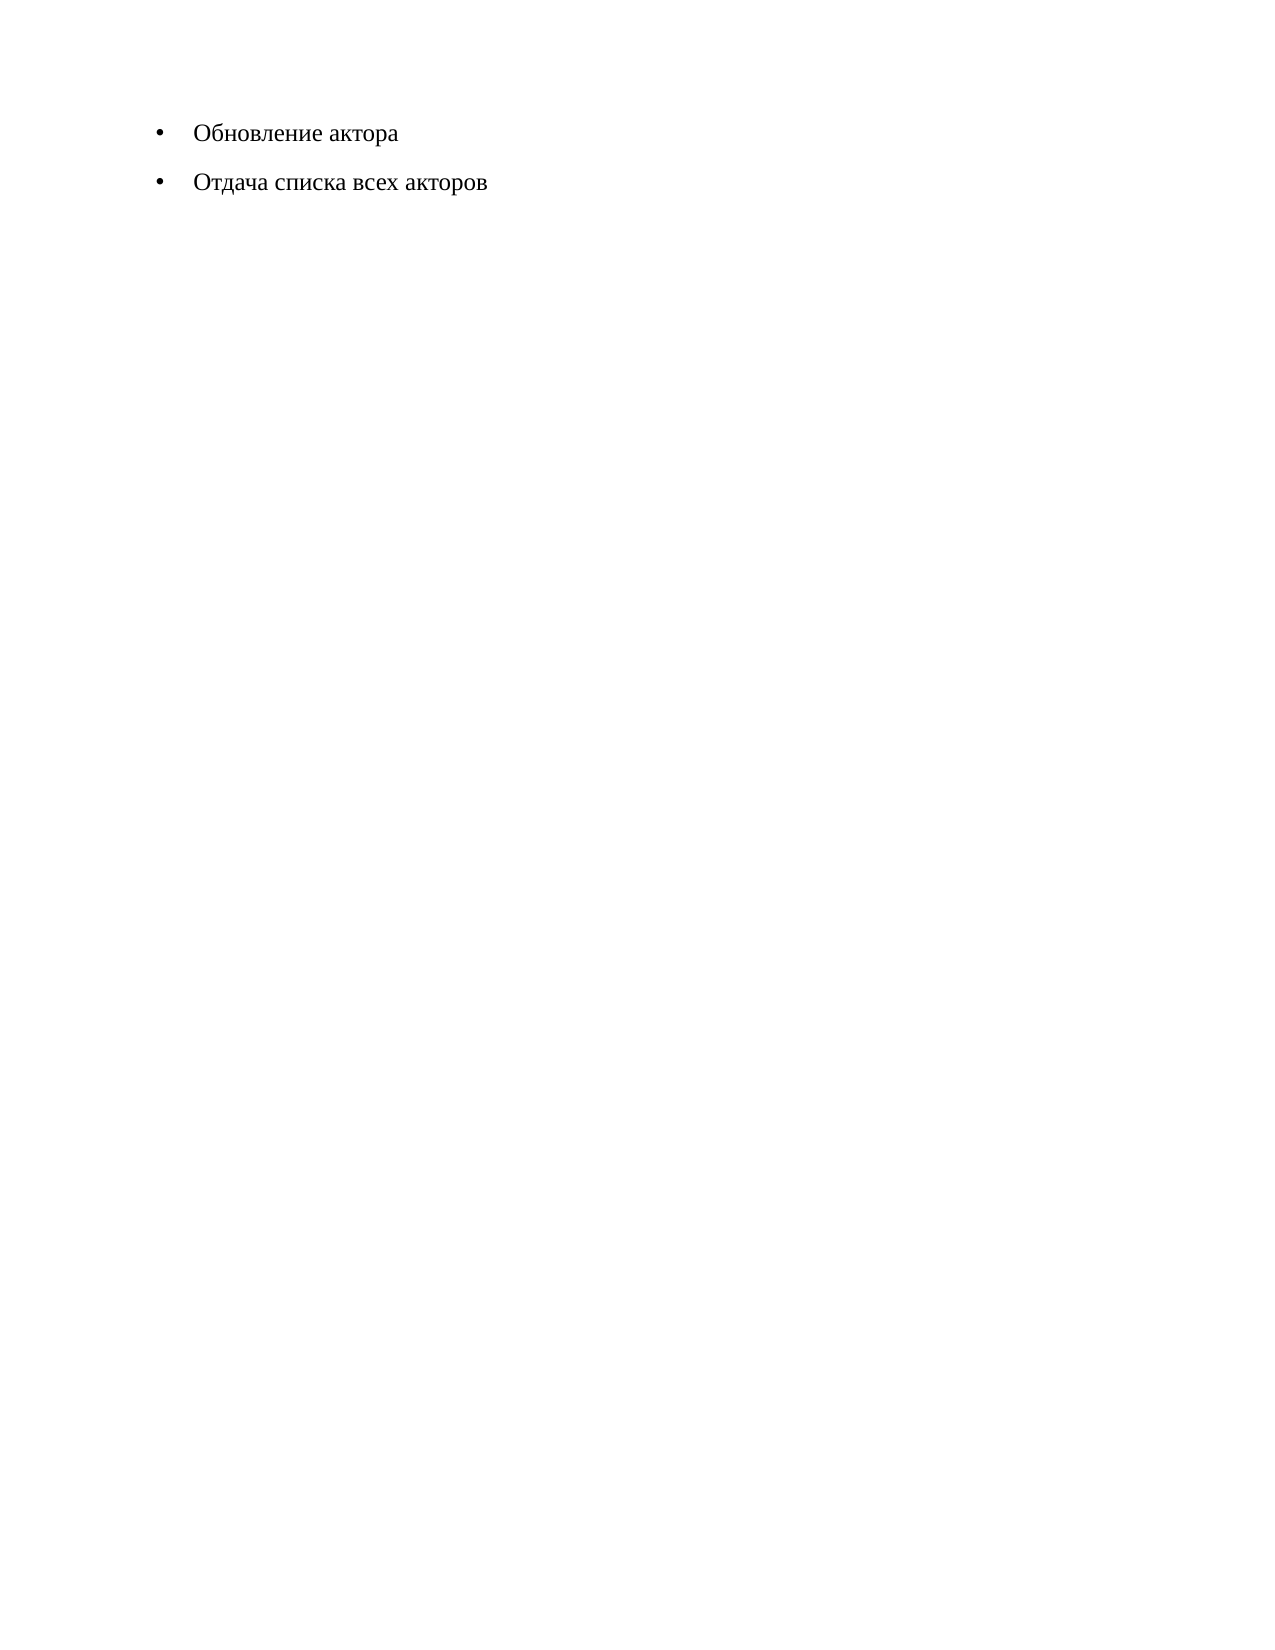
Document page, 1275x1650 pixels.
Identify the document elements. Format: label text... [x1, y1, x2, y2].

list Отдача списка всех акторов [156, 167, 1157, 196]
list Обновление актора [156, 118, 1157, 147]
